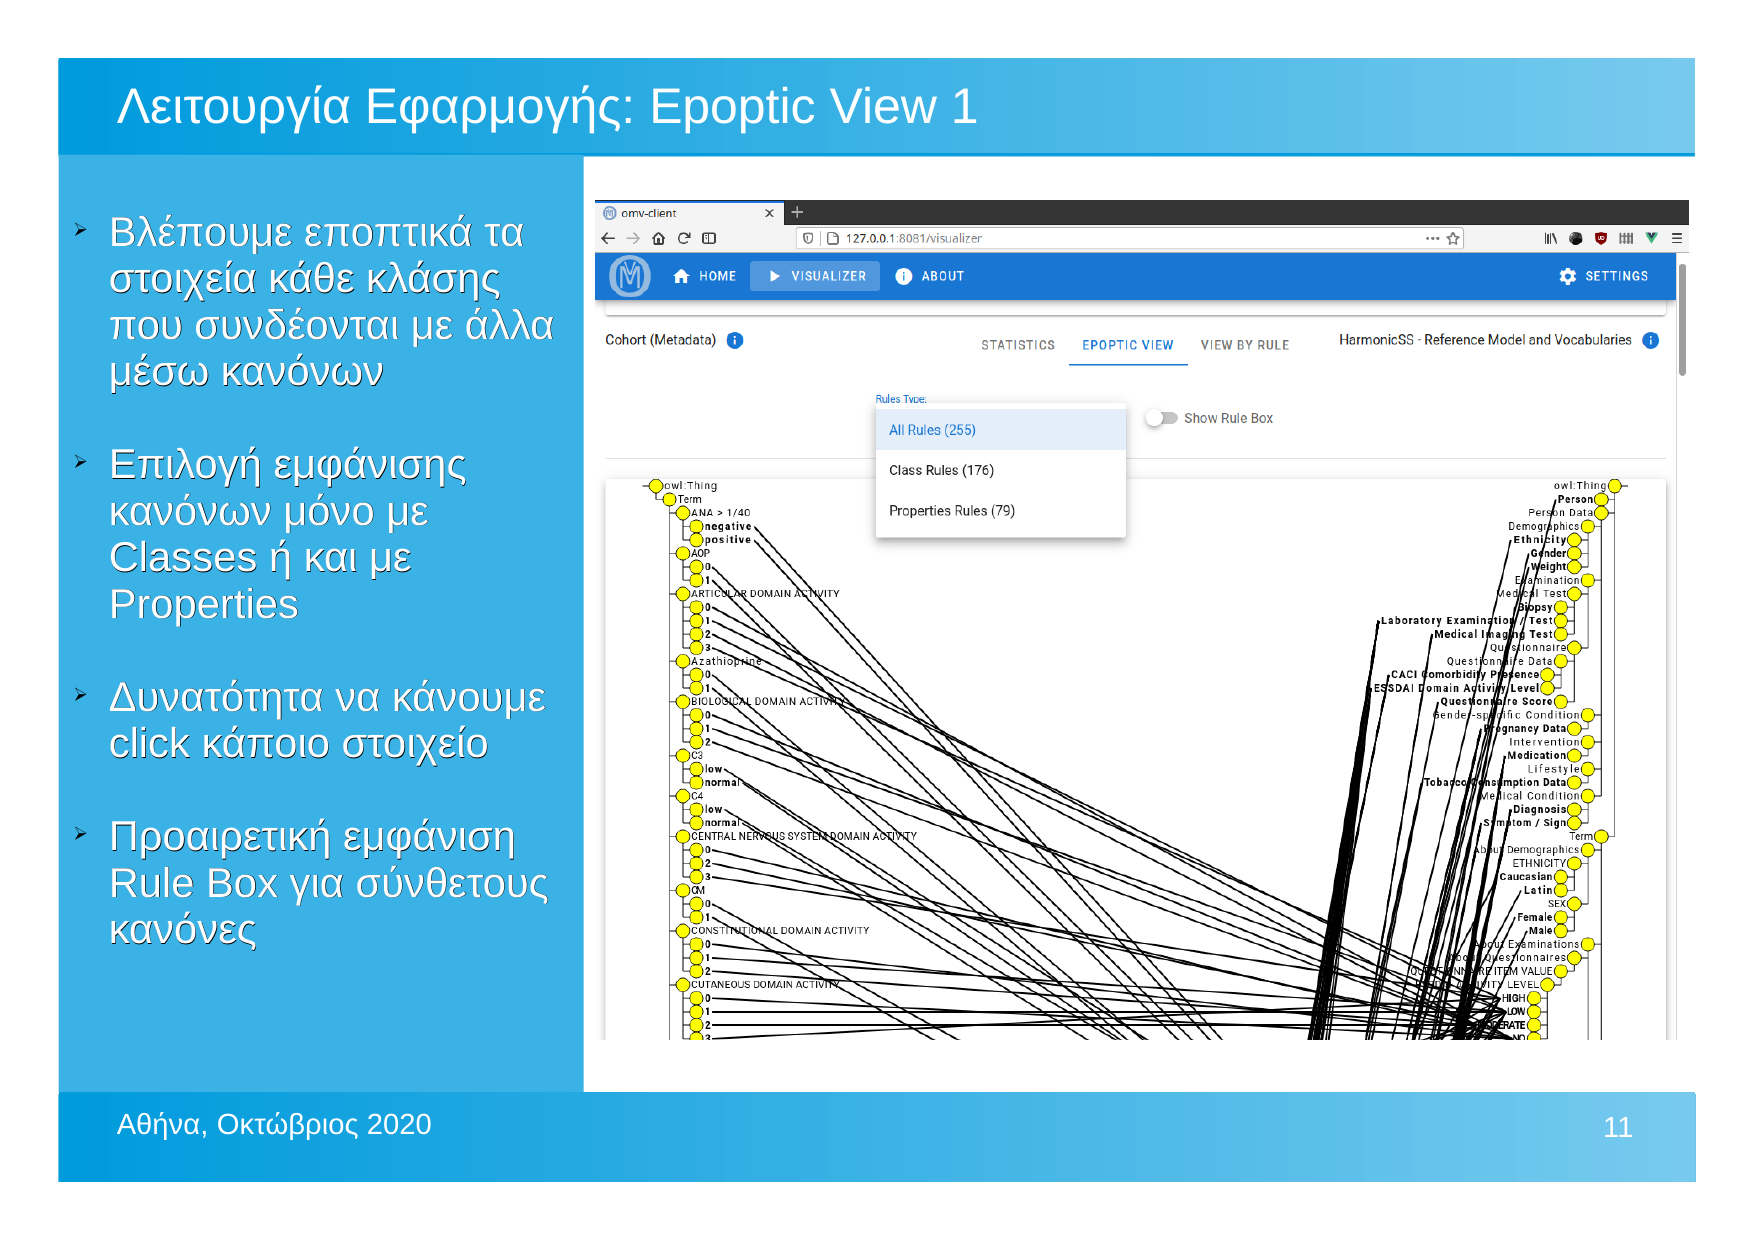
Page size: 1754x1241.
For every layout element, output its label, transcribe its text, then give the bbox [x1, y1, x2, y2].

text_box Βλέπουμε εποπτικά τα στοιχεία κάθε κλάσης που συνδέονται με άλλα μέσω κανόνων Επιλογή εμφάνισης κανόνων μόνο με Classes ή και με Properties Δυνατότητα να κάνουμε click κάποιο στοιχείο Προαιρετική εμφάνιση Rule Box για σύνθετους κανόνες [58, 154, 584, 1093]
title Λειτουργία Εφαρμογής: Epoptic View 1 [116, 58, 1637, 154]
picture [595, 200, 1689, 1040]
